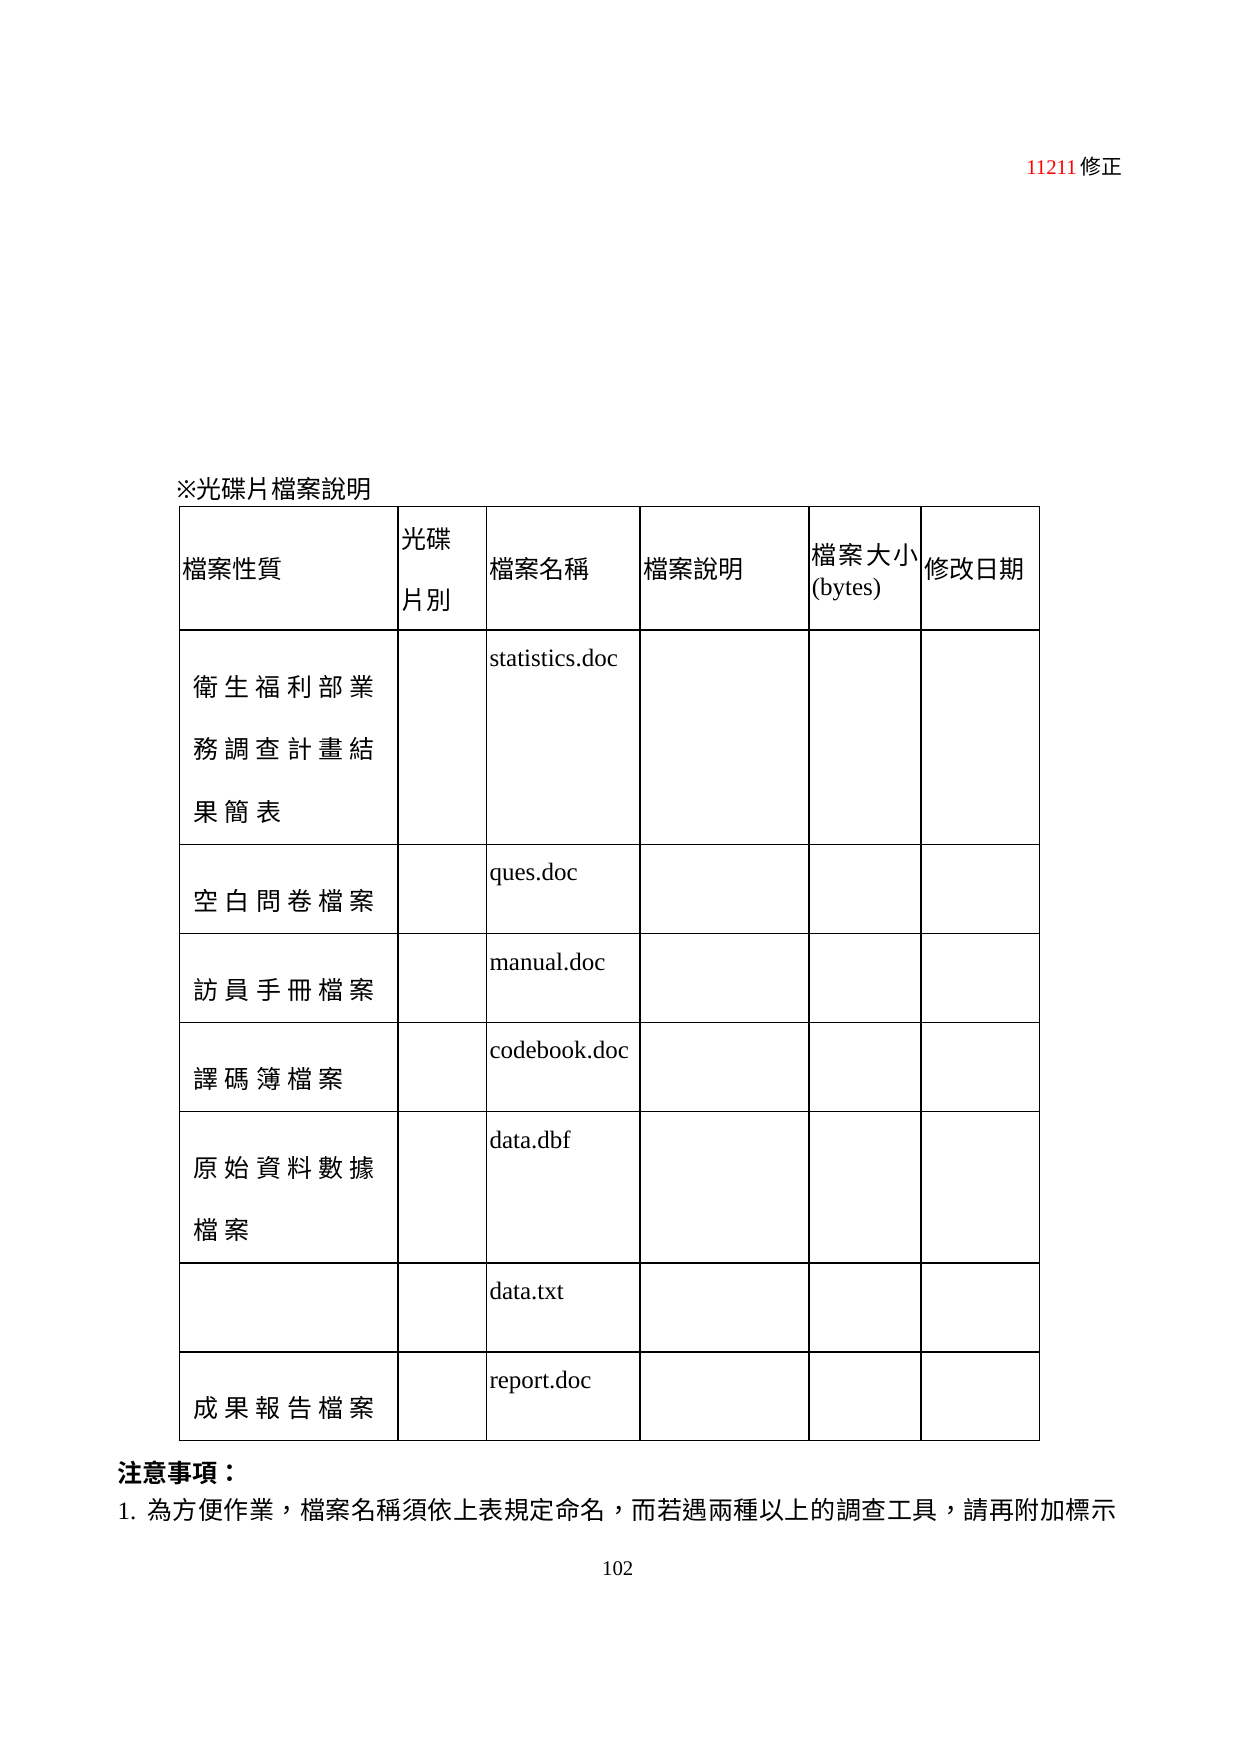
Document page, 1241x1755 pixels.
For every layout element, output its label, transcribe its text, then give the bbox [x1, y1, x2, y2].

table_cell [922, 1264, 1039, 1351]
table_cell [810, 1353, 920, 1440]
table_cell 空白問卷檔案 [180, 845, 397, 932]
table_cell [641, 934, 808, 1022]
text 注意事項： [117, 1454, 1117, 1490]
table_cell report.doc [487, 1353, 639, 1440]
table_cell [810, 1112, 920, 1262]
table_cell ques.doc [487, 845, 639, 932]
table_cell [399, 934, 486, 1022]
table_cell [922, 631, 1039, 843]
table_cell manual.doc [487, 934, 639, 1022]
table_cell codebook.doc [487, 1023, 639, 1111]
table_cell [810, 1023, 920, 1111]
table_cell statistics.doc [487, 631, 639, 843]
table_header 修改日期 [922, 507, 1039, 629]
table_cell [922, 1353, 1039, 1440]
table_cell [922, 845, 1039, 932]
table_cell [810, 631, 920, 843]
table_header 檔案名稱 [487, 507, 639, 629]
table_cell [641, 631, 808, 843]
text ※光碟片檔案說明 [176, 469, 1117, 506]
table_cell [399, 1264, 486, 1351]
table_cell [399, 1023, 486, 1111]
table_cell [810, 845, 920, 932]
table_cell [922, 1112, 1039, 1262]
table_header 檔案性質 [180, 507, 397, 629]
table_cell [399, 1112, 486, 1262]
table_cell 成果報告檔案 [180, 1353, 397, 1440]
table_cell 譯碼簿檔案 [180, 1023, 397, 1111]
table_cell [810, 934, 920, 1022]
table_cell [641, 1353, 808, 1440]
table_cell 訪員手冊檔案 [180, 934, 397, 1022]
table_cell [641, 1023, 808, 1111]
table_cell 衛生福利部業務調查計畫結果簡表 [180, 631, 397, 843]
table_cell [180, 1264, 397, 1351]
table_header 光碟 片別 [399, 507, 486, 629]
table_cell 原始資料數據檔案 [180, 1112, 397, 1262]
table_header 檔案說明 [641, 507, 808, 629]
table_cell data.dbf [487, 1112, 639, 1262]
table_cell [641, 1112, 808, 1262]
table_cell data.txt [487, 1264, 639, 1351]
list 為方便作業，檔案名稱須依上表規定命名，而若遇兩種以上的調查工具，請再附加標示 [117, 1490, 1117, 1526]
table_cell [641, 1264, 808, 1351]
table_cell [399, 631, 486, 843]
table_cell [641, 845, 808, 932]
table_cell [810, 1264, 920, 1351]
table_cell [922, 1023, 1039, 1111]
table_cell [922, 934, 1039, 1022]
table_cell [399, 1353, 486, 1440]
table_header 檔案大小(bytes) [810, 507, 920, 629]
table_cell [399, 845, 486, 932]
